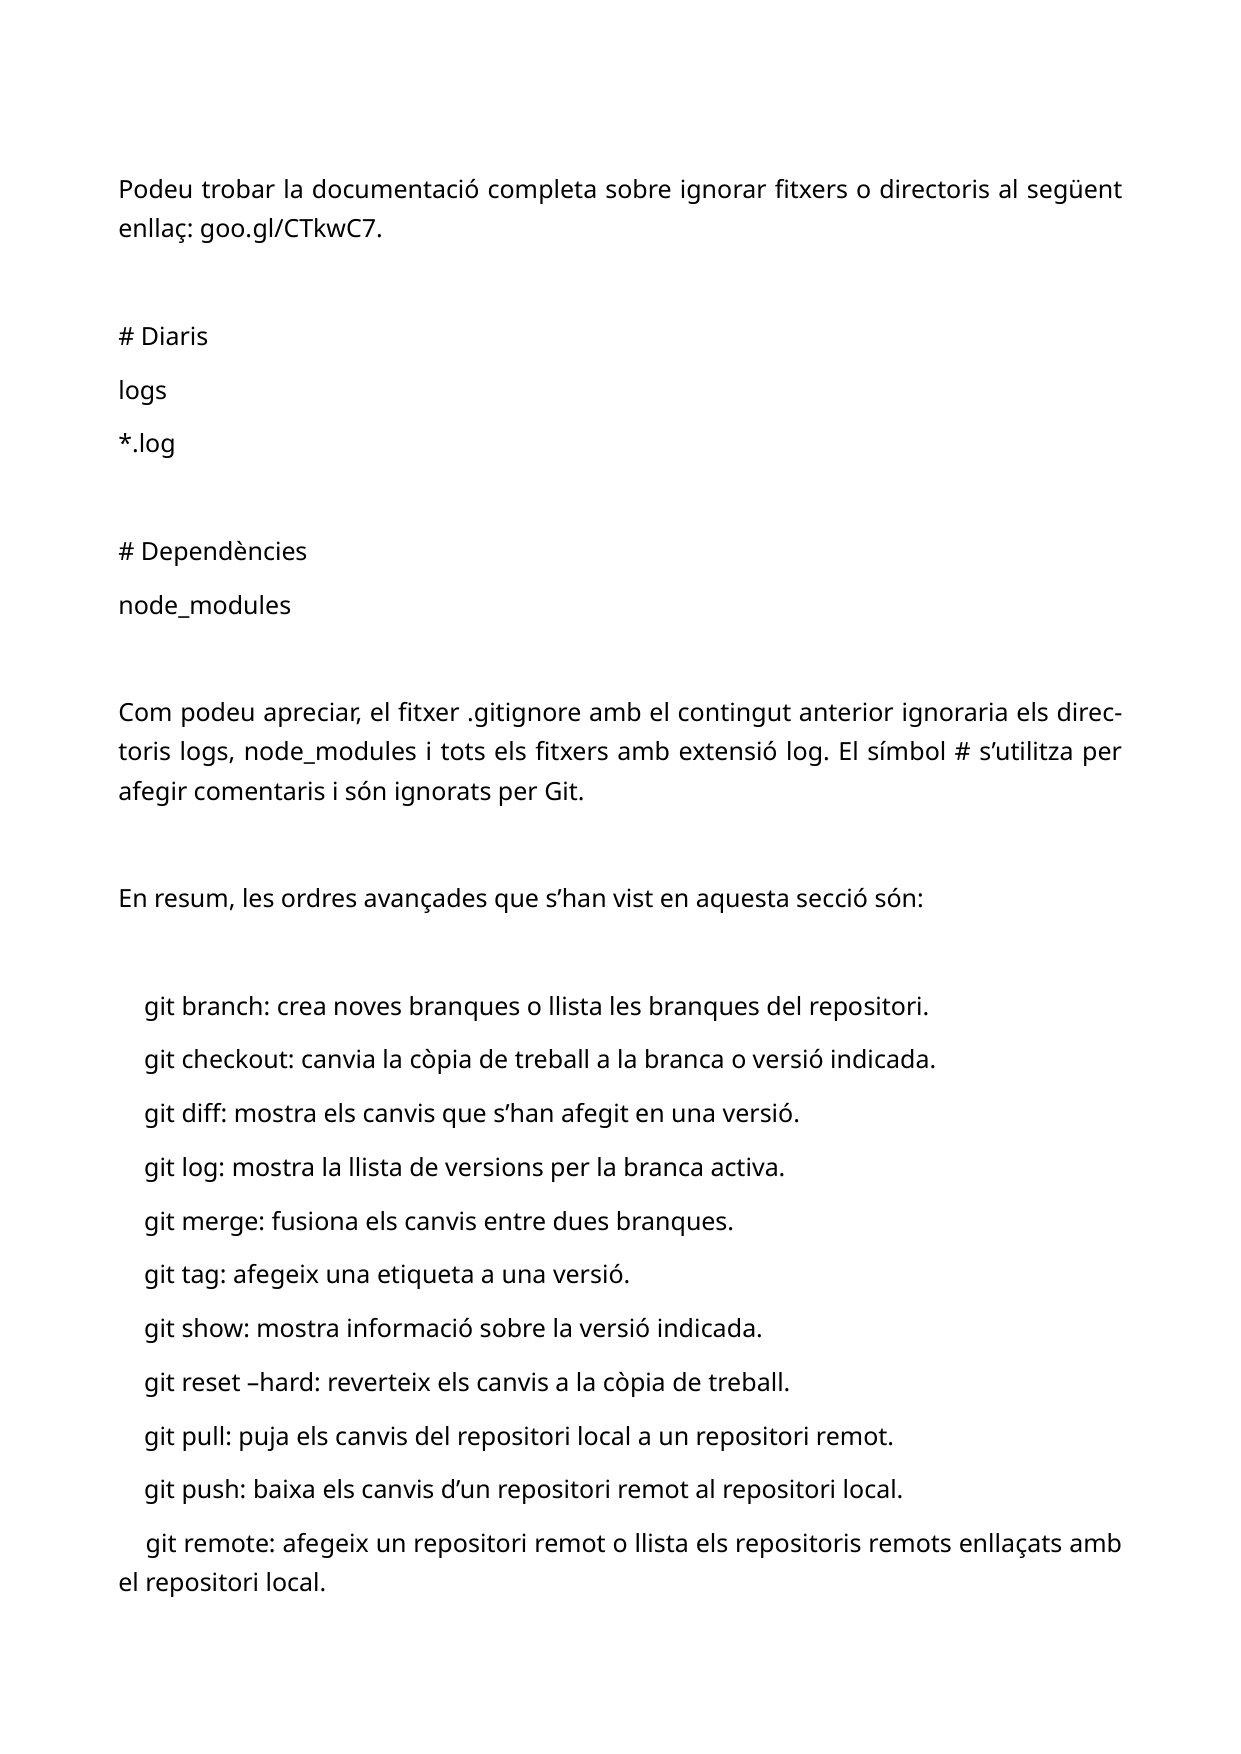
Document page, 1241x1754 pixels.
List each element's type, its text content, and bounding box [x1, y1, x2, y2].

text Com podeu apre­ciar, el fit­xer .gitig­nore amb el con­tin­gut ante­rior igno­ra­ria els direc­to­ris logs, node_­mo­du­les i tots els fit­xers amb exten­sió log. El sím­bol # s’uti­litza per afe­gir comen­ta­ris i són igno­rats per Git. [118, 695, 1122, 807]
text git log: mos­tra la llista de ver­si­ons per la branca activa. [118, 1149, 1122, 1183]
text git diff: mos­tra els can­vis que s’han afe­git en una ver­sió. [118, 1096, 1122, 1130]
text git show: mos­tra infor­ma­ció sobre la ver­sió indi­cada. [118, 1311, 1122, 1345]
text git reset –hard: rever­teix els can­vis a la còpia de tre­ball. [118, 1364, 1122, 1398]
text git pull: puja els can­vis del repo­si­tori local a un repo­si­tori remot. [118, 1418, 1122, 1452]
text git push: baixa els can­vis d’un repo­si­tori remot al repo­si­tori local. [118, 1472, 1122, 1506]
text # Diaris [118, 318, 1122, 353]
text # Dependències [118, 533, 1122, 568]
text git checkout: can­via la còpia de tre­ball a la branca o ver­sió indi­cada. [118, 1042, 1122, 1076]
text logs [118, 372, 1122, 406]
text node_modules [118, 587, 1122, 621]
text git branch: crea noves bran­ques o llista les bran­ques del repo­si­tori. [118, 988, 1122, 1022]
text En resum, les ordres avan­ça­des que s’han vist en aquesta sec­ció són: [118, 881, 1122, 915]
text *.log [118, 426, 1122, 460]
text Podeu tro­bar la docu­men­ta­ció com­pleta sobre igno­rar fit­xers o direc­to­ris al següent enllaç: goo.​gl/​CTkwC7. [118, 172, 1122, 245]
text git remote: afe­geix un repo­si­tori remot o llista els repo­si­to­ris remots enlla­çats amb el repo­si­tori local. [118, 1526, 1122, 1599]
text git tag: afe­geix una eti­queta a una ver­sió. [118, 1257, 1122, 1291]
text git merge: fusi­ona els can­vis entre dues bran­ques. [118, 1203, 1122, 1237]
